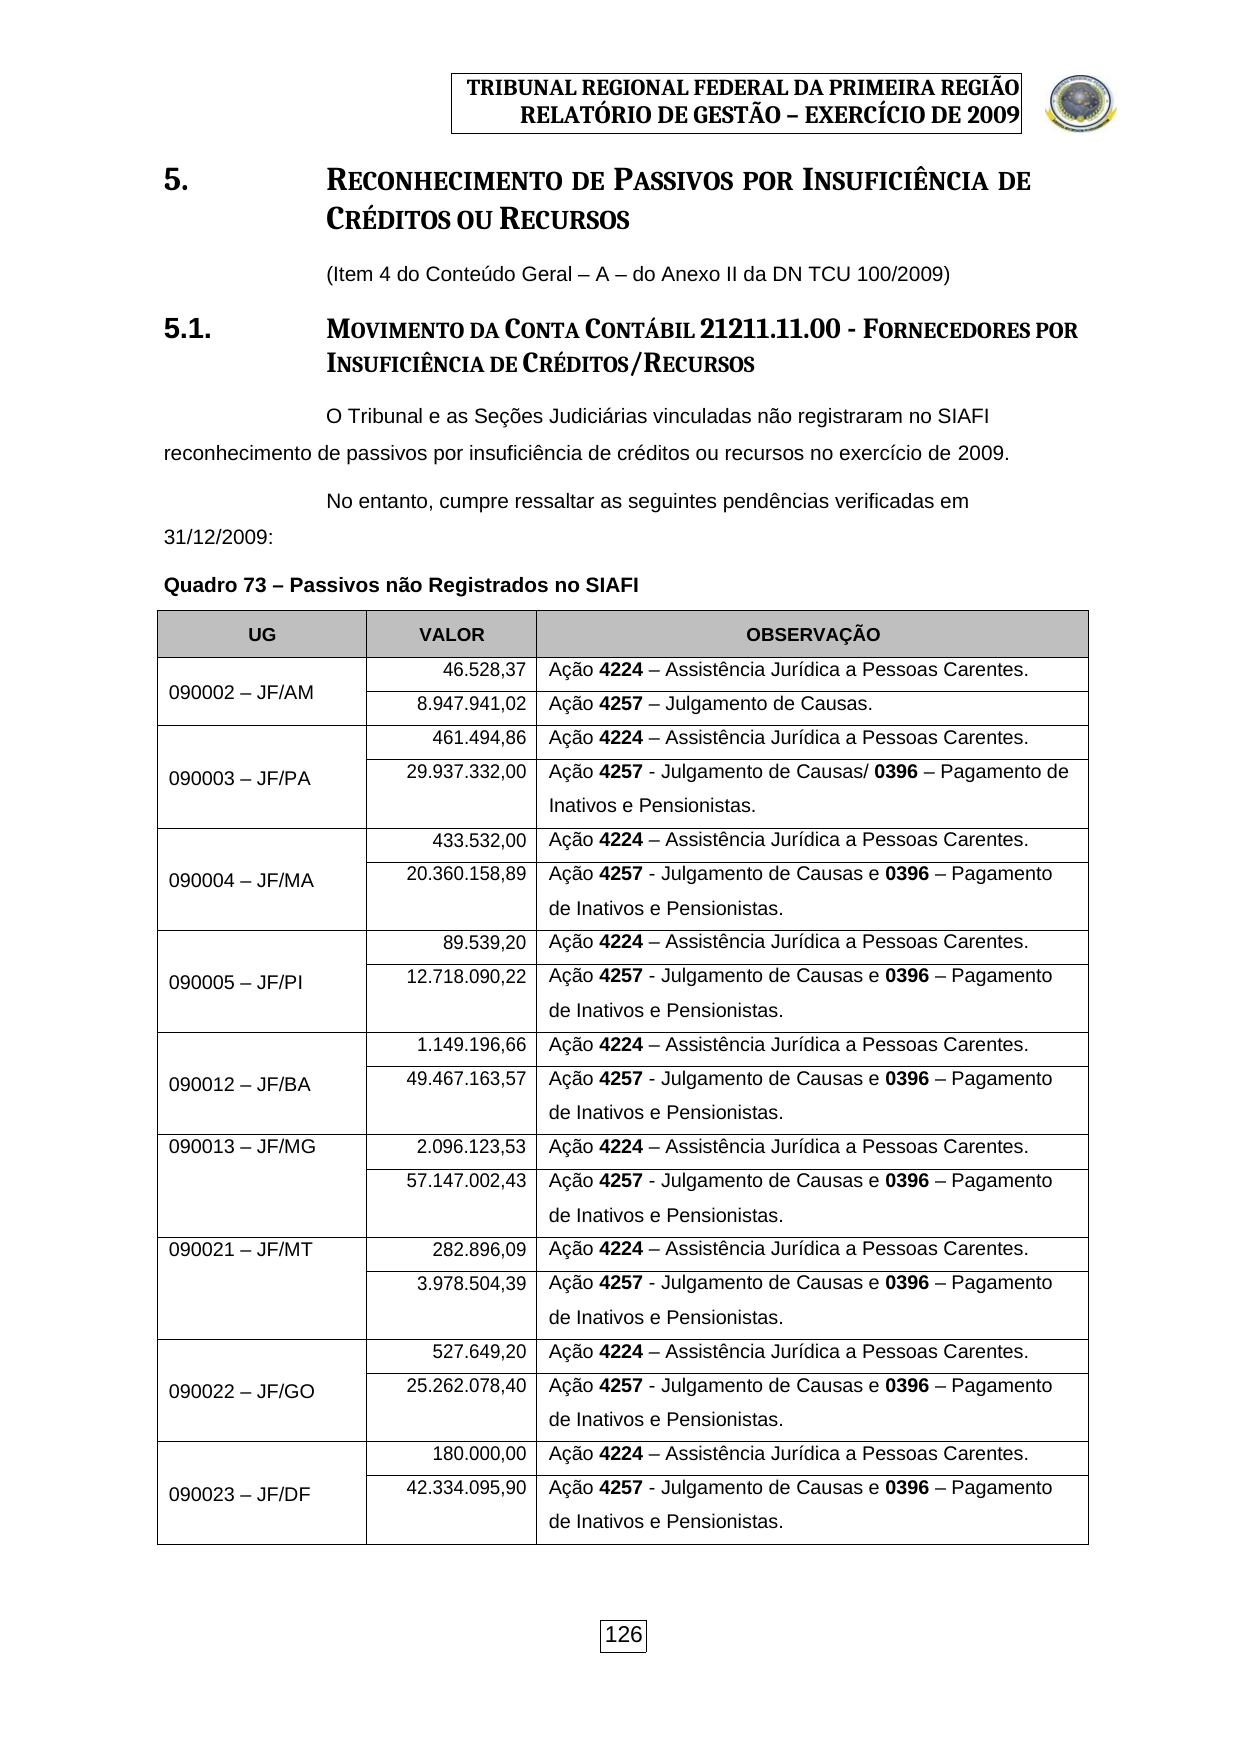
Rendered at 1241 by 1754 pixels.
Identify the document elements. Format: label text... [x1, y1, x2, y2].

table_cell Ação 4224 – Assistência Jurídica a Pessoas Carentes. [537, 1442, 1088, 1475]
table_cell 282.896,09 [367, 1238, 536, 1271]
subtitle RECONHECIMENTO DE PASSIVOS POR INSUFICIÊNCIA DE [163, 161, 1103, 199]
table_cell Ação 4257 - Julgamento de Causas e 0396 – Pagamento de Inativos e Pensionistas. [537, 1170, 1088, 1237]
table_cell 527.649,20 [367, 1340, 536, 1373]
table_header VALOR [367, 611, 536, 657]
table_cell 461.494,86 [367, 726, 536, 759]
text O Tribunal e as Seções Judiciárias vinculadas não registraram no SIAFI reconhecimento de passivos por insuficiência de créditos ou recursos no exercício de 2009. [163, 404, 1103, 464]
table_cell 57.147.002,43 [367, 1170, 536, 1237]
table_cell Ação 4224 – Assistência Jurídica a Pessoas Carentes. [537, 726, 1088, 759]
table_cell Ação 4257 – Julgamento de Causas. [537, 692, 1088, 725]
list MOVIMENTO DA CONTA CONTÁBIL 21211.11.00 - FORNECEDORES POR INSUFICIÊNCIA DE CRÉDITOS/RECURSOS [163, 311, 1083, 379]
table_cell Ação 4224 – Assistência Jurídica a Pessoas Carentes. [537, 658, 1088, 691]
table_cell Ação 4224 – Assistência Jurídica a Pessoas Carentes. [537, 931, 1088, 964]
table_cell 090021 – JF/MT [158, 1238, 366, 1339]
table_cell 29.937.332,00 [367, 760, 536, 827]
table_cell Ação 4224 – Assistência Jurídica a Pessoas Carentes. [537, 1135, 1088, 1168]
table_cell Ação 4224 – Assistência Jurídica a Pessoas Carentes. [537, 829, 1088, 862]
table_cell 89.539,20 [367, 931, 536, 964]
table_cell 090003 – JF/PA [158, 726, 366, 827]
table_cell 090012 – JF/BA [158, 1033, 366, 1134]
table_cell 46.528,37 [367, 658, 536, 691]
table_header OBSERVAÇÃO [537, 611, 1088, 657]
table_cell Ação 4257 - Julgamento de Causas e 0396 – Pagamento de Inativos e Pensionistas. [537, 863, 1088, 930]
table_cell 090002 – JF/AM [158, 658, 366, 725]
text 31/12/2009: [163, 525, 1103, 549]
table_cell 49.467.163,57 [367, 1067, 536, 1134]
table_cell 090013 – JF/MG [158, 1135, 366, 1237]
table_cell Ação 4257 - Julgamento de Causas e 0396 – Pagamento de Inativos e Pensionistas. [537, 1476, 1088, 1543]
table_cell 090005 – JF/PI [158, 931, 366, 1032]
table_cell 42.334.095,90 [367, 1476, 536, 1543]
table_cell 1.149.196,66 [367, 1033, 536, 1066]
table_cell 433.532,00 [367, 829, 536, 862]
table_cell 090023 – JF/DF [158, 1442, 366, 1543]
table_cell Ação 4257 - Julgamento de Causas e 0396 – Pagamento de Inativos e Pensionistas. [537, 1374, 1088, 1441]
table_cell Ação 4224 – Assistência Jurídica a Pessoas Carentes. [537, 1033, 1088, 1066]
table_cell 12.718.090,22 [367, 965, 536, 1032]
table_cell 20.360.158,89 [367, 863, 536, 930]
table_header UG [158, 611, 366, 657]
table_cell Ação 4257 - Julgamento de Causas e 0396 – Pagamento de Inativos e Pensionistas. [537, 1067, 1088, 1134]
table_cell Ação 4257 - Julgamento de Causas e 0396 – Pagamento de Inativos e Pensionistas. [537, 1272, 1088, 1339]
table_cell 090004 – JF/MA [158, 829, 366, 930]
text No entanto, cumpre ressaltar as seguintes pendências verificadas em [326, 489, 1103, 513]
table_cell 8.947.941,02 [367, 692, 536, 725]
text CRÉDITOS OU RECURSOS [326, 199, 1103, 237]
table_cell 090022 – JF/GO [158, 1340, 366, 1441]
table_cell 180.000,00 [367, 1442, 536, 1475]
table_cell Ação 4257 - Julgamento de Causas/ 0396 – Pagamento de Inativos e Pensionistas. [537, 760, 1088, 827]
table_cell 3.978.504,39 [367, 1272, 536, 1339]
subtitle Quadro 73 – Passivos não Registrados no SIAFI [163, 573, 1103, 597]
table_cell Ação 4224 – Assistência Jurídica a Pessoas Carentes. [537, 1340, 1088, 1373]
table_cell 2.096.123,53 [367, 1135, 536, 1168]
text (Item 4 do Conteúdo Geral – A – do Anexo II da DN TCU 100/2009) [326, 262, 1103, 286]
table_cell Ação 4257 - Julgamento de Causas e 0396 – Pagamento de Inativos e Pensionistas. [537, 965, 1088, 1032]
picture [1045, 75, 1117, 133]
table_cell 25.262.078,40 [367, 1374, 536, 1441]
table_cell Ação 4224 – Assistência Jurídica a Pessoas Carentes. [537, 1238, 1088, 1271]
